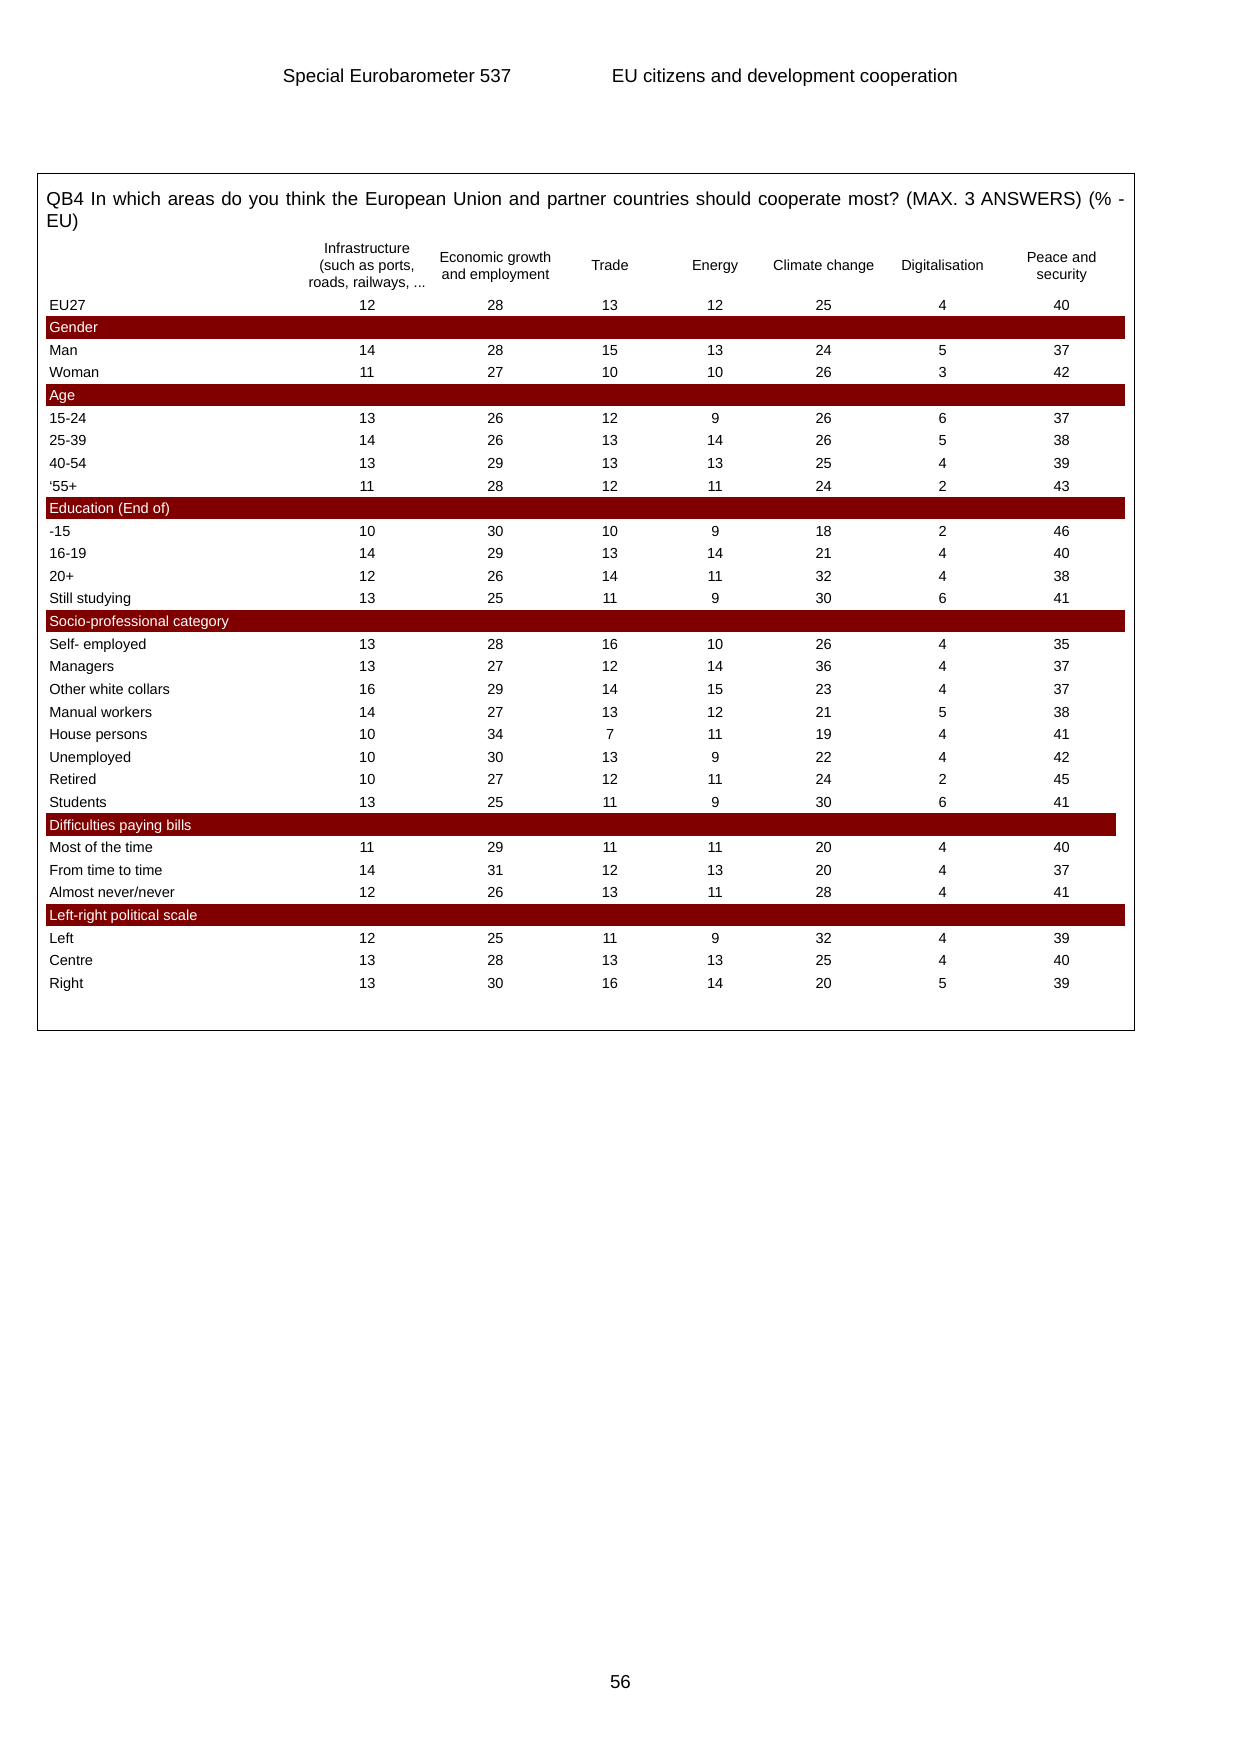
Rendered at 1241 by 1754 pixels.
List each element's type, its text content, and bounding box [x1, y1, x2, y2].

table_cell 4 [878, 294, 1006, 316]
table_cell 36 [769, 655, 878, 678]
table_cell 38 [1006, 565, 1116, 587]
table_cell [1116, 678, 1125, 700]
table_cell 27 [432, 655, 558, 678]
table_cell 4 [878, 452, 1006, 474]
table_cell Age [46, 384, 1125, 406]
table_cell [1116, 700, 1125, 723]
table_cell 32 [769, 565, 878, 587]
table_cell 13 [559, 949, 661, 972]
table_cell Left-right political scale [46, 904, 1125, 926]
table_cell 28 [432, 949, 558, 972]
table_cell 24 [769, 768, 878, 791]
table_cell [1116, 361, 1125, 384]
table_cell 20+ [46, 565, 302, 587]
table_cell Self- employed [46, 633, 302, 655]
table_header Climate change [769, 237, 878, 293]
table_cell 23 [769, 678, 878, 700]
table_cell 15-24 [46, 406, 302, 429]
table_cell Still studying [46, 587, 302, 610]
table_cell 9 [661, 791, 769, 813]
table_cell [1116, 429, 1125, 452]
table_cell [1116, 813, 1125, 836]
table_cell -15 [46, 520, 302, 542]
table_cell 38 [1006, 700, 1116, 723]
table_cell 9 [661, 926, 769, 949]
table_cell 6 [878, 587, 1006, 610]
table_cell 11 [302, 361, 432, 384]
table_cell 28 [769, 881, 878, 904]
table_cell 27 [432, 700, 558, 723]
table_cell 10 [302, 723, 432, 746]
table_cell 9 [661, 406, 769, 429]
table_cell [1116, 746, 1125, 768]
table_cell 11 [559, 587, 661, 610]
table_cell [1116, 587, 1125, 610]
table_cell 12 [661, 700, 769, 723]
table_cell 25 [432, 791, 558, 813]
table_cell [1116, 972, 1125, 994]
table_cell 21 [769, 542, 878, 565]
table_cell 14 [302, 429, 432, 452]
table_cell 12 [559, 859, 661, 881]
table_cell 13 [559, 700, 661, 723]
table_cell 30 [432, 746, 558, 768]
table_cell 14 [661, 542, 769, 565]
table_cell 28 [432, 474, 558, 497]
table_cell 13 [661, 339, 769, 361]
table_cell Right [46, 972, 302, 994]
table_cell 12 [302, 926, 432, 949]
table_cell 13 [559, 452, 661, 474]
table_cell 14 [302, 542, 432, 565]
table_cell 12 [559, 655, 661, 678]
table_cell 16 [559, 972, 661, 994]
table_cell 5 [878, 429, 1006, 452]
table_cell 11 [661, 881, 769, 904]
table_cell 11 [559, 926, 661, 949]
table_cell 13 [661, 949, 769, 972]
table_cell 4 [878, 926, 1006, 949]
table_cell 13 [559, 746, 661, 768]
table_cell From time to time [46, 859, 302, 881]
table_cell 32 [769, 926, 878, 949]
table_cell Centre [46, 949, 302, 972]
table_cell 11 [661, 565, 769, 587]
table_cell 11 [302, 836, 432, 858]
table_cell 4 [878, 881, 1006, 904]
table_cell 12 [302, 565, 432, 587]
table_cell 3 [878, 361, 1006, 384]
table_cell 11 [661, 474, 769, 497]
table_cell 30 [432, 520, 558, 542]
table_cell 24 [769, 474, 878, 497]
table_cell 43 [1006, 474, 1116, 497]
table_cell 13 [302, 972, 432, 994]
table_cell 16 [559, 633, 661, 655]
table_cell 4 [878, 678, 1006, 700]
table_header Infrastructure (such as ports, roads, railways, ... [302, 237, 432, 293]
table_cell 40 [1006, 294, 1116, 316]
table_cell 26 [432, 406, 558, 429]
table_cell [1116, 791, 1125, 813]
table_cell 9 [661, 520, 769, 542]
table_cell [1116, 406, 1125, 429]
table_cell 14 [661, 429, 769, 452]
table_cell 10 [559, 361, 661, 384]
table_cell 11 [661, 723, 769, 746]
table_cell 29 [432, 452, 558, 474]
table_cell 11 [661, 768, 769, 791]
table_cell 28 [432, 294, 558, 316]
table_cell 45 [1006, 768, 1116, 791]
table_cell Almost never/never [46, 881, 302, 904]
table_cell 5 [878, 339, 1006, 361]
table_cell 22 [769, 746, 878, 768]
table_cell 15 [661, 678, 769, 700]
table_cell 41 [1006, 723, 1116, 746]
table_cell [1116, 655, 1125, 678]
table_cell 13 [302, 633, 432, 655]
table_cell 28 [432, 633, 558, 655]
table_cell 4 [878, 949, 1006, 972]
table_cell Gender [46, 316, 1125, 339]
table_cell 16 [302, 678, 432, 700]
table_cell 37 [1006, 655, 1116, 678]
table_cell 27 [432, 768, 558, 791]
table_cell 6 [878, 791, 1006, 813]
table_header [1116, 237, 1125, 293]
table_header [46, 237, 302, 293]
table_cell 19 [769, 723, 878, 746]
table_cell [1116, 542, 1125, 565]
table_cell 14 [559, 565, 661, 587]
table_header Peace and security [1006, 237, 1116, 293]
table_cell 14 [559, 678, 661, 700]
table_cell 30 [432, 972, 558, 994]
table_cell 37 [1006, 859, 1116, 881]
table_cell 42 [1006, 361, 1116, 384]
table_cell Managers [46, 655, 302, 678]
table_cell 40 [1006, 836, 1116, 858]
table_header Digitalisation [878, 237, 1006, 293]
table_cell 41 [1006, 587, 1116, 610]
table_cell 13 [661, 452, 769, 474]
table_cell 37 [1006, 339, 1116, 361]
table_cell 12 [302, 294, 432, 316]
table_cell 12 [559, 768, 661, 791]
table_cell 2 [878, 474, 1006, 497]
table_header Energy [661, 237, 769, 293]
table_cell 21 [769, 700, 878, 723]
table_cell 27 [432, 361, 558, 384]
table_cell 2 [878, 768, 1006, 791]
table_cell [1116, 881, 1125, 904]
table_cell 9 [661, 746, 769, 768]
table_cell [1116, 926, 1125, 949]
table_cell 13 [559, 294, 661, 316]
table_cell 25 [432, 587, 558, 610]
table_cell 10 [302, 768, 432, 791]
table_cell 11 [559, 836, 661, 858]
table_cell 13 [559, 429, 661, 452]
table_cell 26 [769, 361, 878, 384]
table_cell 13 [302, 791, 432, 813]
table_cell 12 [661, 294, 769, 316]
table_cell 10 [559, 520, 661, 542]
table_cell 11 [302, 474, 432, 497]
table_cell 39 [1006, 926, 1116, 949]
table_cell 13 [302, 587, 432, 610]
table_cell 16-19 [46, 542, 302, 565]
table_cell 40-54 [46, 452, 302, 474]
table_cell 34 [432, 723, 558, 746]
table_cell 18 [769, 520, 878, 542]
table_cell 30 [769, 791, 878, 813]
table_cell 12 [559, 406, 661, 429]
table_cell [1116, 836, 1125, 858]
table_cell ‘55+ [46, 474, 302, 497]
table_cell 40 [1006, 949, 1116, 972]
table_cell Man [46, 339, 302, 361]
table_cell 4 [878, 836, 1006, 858]
table_cell 4 [878, 723, 1006, 746]
table_cell 42 [1006, 746, 1116, 768]
table_cell [1116, 339, 1125, 361]
table_cell 39 [1006, 452, 1116, 474]
text QB4 In which areas do you think the European Union and partner countries should cooperate most? (MAX. 3 ANSWERS) (% - EU) [46, 188, 1125, 231]
table_cell 13 [302, 452, 432, 474]
table_cell [1116, 520, 1125, 542]
table_cell 13 [559, 542, 661, 565]
table_cell [1116, 565, 1125, 587]
table_cell 41 [1006, 791, 1116, 813]
table_cell 25 [769, 949, 878, 972]
table_cell 37 [1006, 678, 1116, 700]
table_cell Most of the time [46, 836, 302, 858]
table_cell Unemployed [46, 746, 302, 768]
table_cell 35 [1006, 633, 1116, 655]
table_cell [1116, 474, 1125, 497]
table_cell 13 [302, 406, 432, 429]
table_cell 26 [432, 565, 558, 587]
table_cell 39 [1006, 972, 1116, 994]
table_cell 26 [432, 429, 558, 452]
table_cell 11 [661, 836, 769, 858]
table_cell 14 [302, 339, 432, 361]
table_cell 12 [302, 881, 432, 904]
table_cell 20 [769, 972, 878, 994]
table_cell 9 [661, 587, 769, 610]
table_cell 20 [769, 836, 878, 858]
table_cell 10 [661, 633, 769, 655]
table_cell EU27 [46, 294, 302, 316]
table_cell 41 [1006, 881, 1116, 904]
table_cell 26 [769, 406, 878, 429]
table_cell 28 [432, 339, 558, 361]
table_cell 29 [432, 678, 558, 700]
table_cell 10 [302, 746, 432, 768]
table_cell [1116, 723, 1125, 746]
table_cell 14 [661, 972, 769, 994]
table_cell [1116, 294, 1125, 316]
table_cell [1116, 452, 1125, 474]
table_cell 4 [878, 633, 1006, 655]
table_cell Difficulties paying bills [46, 813, 1116, 836]
table_cell Manual workers [46, 700, 302, 723]
table_cell 29 [432, 836, 558, 858]
table_cell 25 [769, 452, 878, 474]
table_cell 26 [769, 429, 878, 452]
table_cell 4 [878, 542, 1006, 565]
table_cell 25-39 [46, 429, 302, 452]
table_cell 26 [432, 881, 558, 904]
table_cell 40 [1006, 542, 1116, 565]
table_cell 12 [559, 474, 661, 497]
table_cell 14 [661, 655, 769, 678]
table_cell 14 [302, 859, 432, 881]
table_cell 11 [559, 791, 661, 813]
table_cell 37 [1006, 406, 1116, 429]
table_cell 29 [432, 542, 558, 565]
table_cell Other white collars [46, 678, 302, 700]
table_cell 13 [661, 859, 769, 881]
table_cell 10 [302, 520, 432, 542]
table_cell 13 [559, 881, 661, 904]
table_cell 2 [878, 520, 1006, 542]
table_cell 7 [559, 723, 661, 746]
table_header Economic growth and employment [432, 237, 558, 293]
table_cell [1116, 859, 1125, 881]
table_cell 46 [1006, 520, 1116, 542]
table_cell Retired [46, 768, 302, 791]
table_header Trade [559, 237, 661, 293]
table_cell Students [46, 791, 302, 813]
table_cell 13 [302, 655, 432, 678]
table_cell House persons [46, 723, 302, 746]
table_cell 4 [878, 565, 1006, 587]
table_cell 14 [302, 700, 432, 723]
table_cell 30 [769, 587, 878, 610]
table_cell 6 [878, 406, 1006, 429]
table_cell 24 [769, 339, 878, 361]
table_cell Woman [46, 361, 302, 384]
table_cell 4 [878, 859, 1006, 881]
table_cell 13 [302, 949, 432, 972]
table_cell 5 [878, 972, 1006, 994]
table_cell [1116, 633, 1125, 655]
table_cell Education (End of) [46, 497, 1125, 519]
table_cell [1116, 768, 1125, 791]
table_cell 20 [769, 859, 878, 881]
table_cell 15 [559, 339, 661, 361]
table_cell 26 [769, 633, 878, 655]
table_cell 25 [432, 926, 558, 949]
table_cell 38 [1006, 429, 1116, 452]
table_cell [1116, 949, 1125, 972]
table_cell 31 [432, 859, 558, 881]
table_cell 25 [769, 294, 878, 316]
table_cell Socio-professional category [46, 610, 1125, 632]
table_cell 10 [661, 361, 769, 384]
table_cell 4 [878, 746, 1006, 768]
table_cell Left [46, 926, 302, 949]
table_cell 4 [878, 655, 1006, 678]
table_cell 5 [878, 700, 1006, 723]
